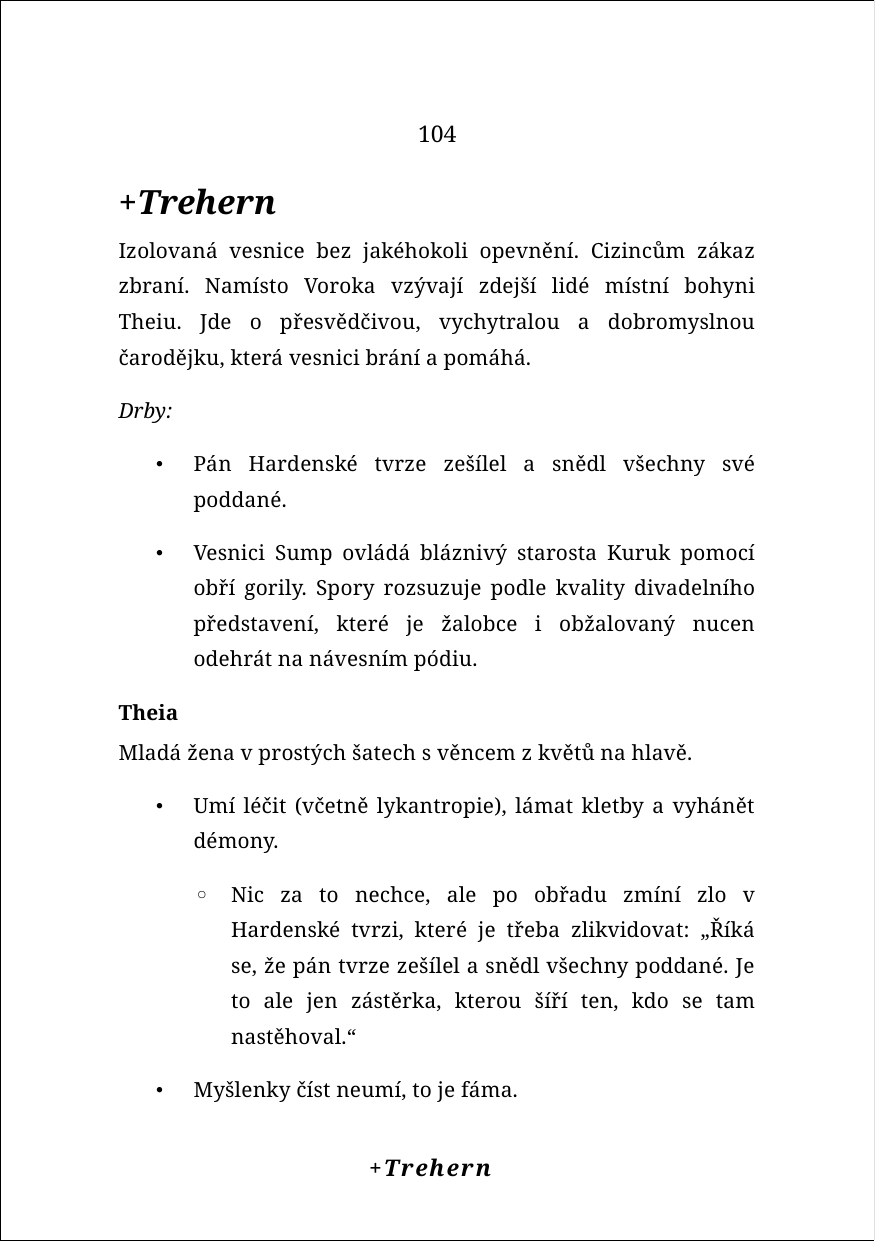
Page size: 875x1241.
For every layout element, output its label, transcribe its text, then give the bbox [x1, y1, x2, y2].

text Mladá žena v prostých šatech s věncem z květů na hlavě. [118, 738, 756, 766]
list Myšlenky číst neumí, to je fáma. [156, 1075, 756, 1104]
text Drby: [118, 396, 756, 424]
list Vesnici Sump ovládá bláznivý starosta Kuruk pomocí obří gorily. Spory rozsuzuje podle kvality divadelního představení, které je žalobce i obžalovaný nucen odehrát na návesním pódiu. [156, 538, 756, 673]
text Izolovaná vesnice bez jakéhokoli opevnění. Cizincům zákaz zbraní. Namísto Voroka vzývají zdejší lidé místní bohyni Theiu. Jde o přesvědčivou, vychytralou a dobromyslnou čarodějku, která vesnici brání a pomáhá. [118, 236, 756, 371]
list Umí léčit (včetně lykantropie), lámat kletby a vyhánět démony. [156, 791, 756, 855]
list Nic za to nechce, ale po obřadu zmíní zlo v Hardenské tvrzi, které je třeba zlikvidovat: „Říká se, že pán tvrze zešílel a snědl všechny poddané. Je to ale jen zástěrka, kterou šíří ten, kdo se tam nastěhoval.“ [193, 880, 756, 1050]
list Pán Hardenské tvrze zešílel a snědl všechny své poddané. [156, 449, 756, 513]
subtitle Theia [118, 698, 756, 726]
subtitle +Trehern [118, 179, 756, 224]
